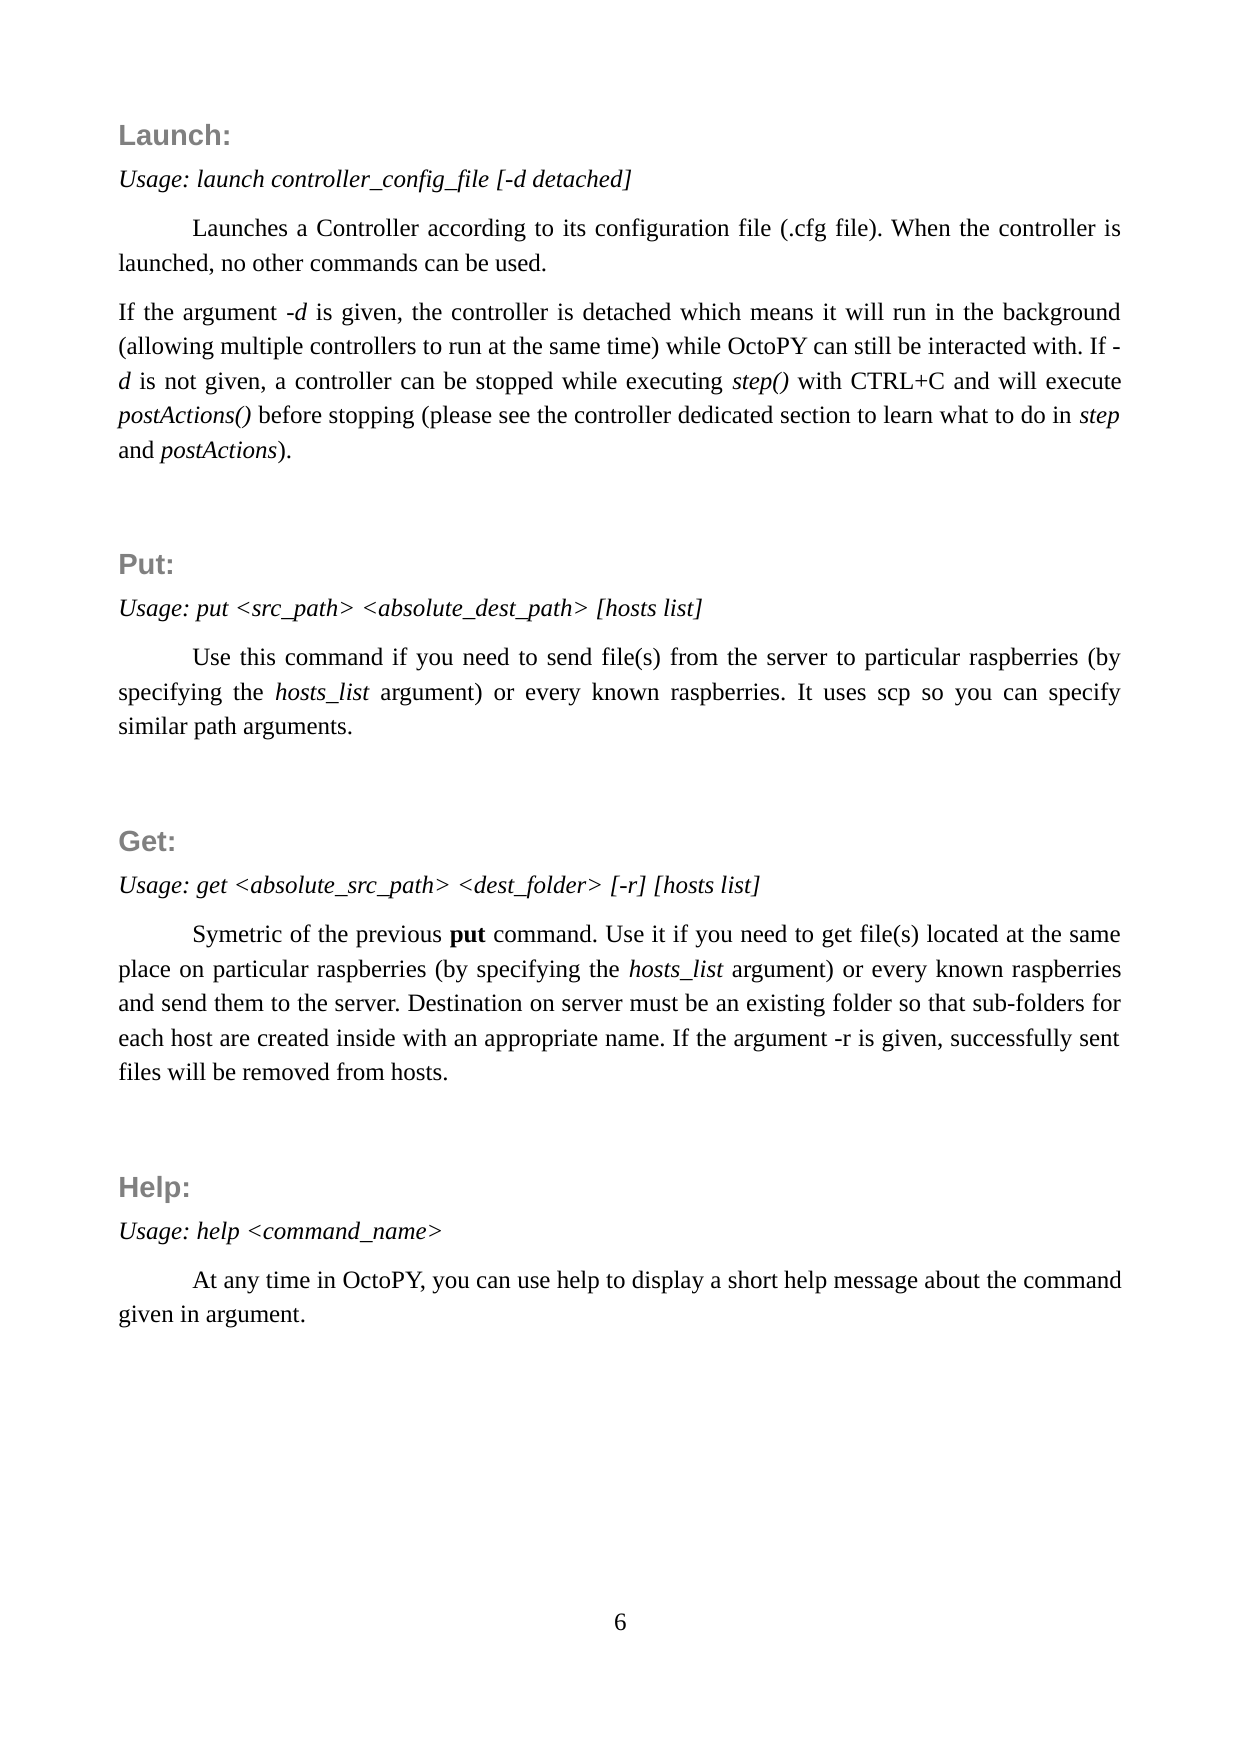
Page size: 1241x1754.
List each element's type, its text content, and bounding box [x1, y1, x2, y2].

text Usage: put <src_path> <absolute_dest_path> [hosts list] [118, 593, 1122, 622]
text Symetric of the previous put command. Use it if you need to get file(s) located at the same place on particular raspberries (by specifying the hosts_list argument) or every known raspberries and send them to the server. Destination on server must be an existing folder so that sub-folders for each host are created inside with an appropriate name. If the argument -r is given, successfully sent files will be removed from hosts. [118, 919, 1122, 1086]
subtitle Put: [118, 547, 1122, 581]
subtitle Help: [118, 1170, 1122, 1203]
text Usage: launch controller_config_file [-d detached] [118, 164, 1122, 193]
text Use this command if you need to send file(s) from the server to particular raspberries (by specifying the hosts_list argument) or every known raspberries. It uses scp so you can specify similar path arguments. [118, 642, 1122, 740]
text Launches a Controller according to its configuration file (.cfg file). When the controller is launched, no other commands can be used. [118, 213, 1122, 276]
text At any time in OctoPY, you can use help to display a short help message about the command given in argument. [118, 1265, 1122, 1328]
text Usage: get <absolute_src_path> <dest_folder> [-r] [hosts list] [118, 870, 1122, 899]
subtitle Get: [118, 824, 1122, 858]
subtitle Launch: [118, 118, 1122, 152]
text If the argument -d is given, the controller is detached which means it will run in the background (allowing multiple controllers to run at the same time) while OctoPY can still be interacted with. If -d is not given, a controller can be stopped while executing step() with CTRL+C and will execute postActions() before stopping (please see the controller dedicated section to learn what to do in step and postActions). [118, 297, 1122, 463]
text Usage: help <command_name> [118, 1216, 1122, 1245]
